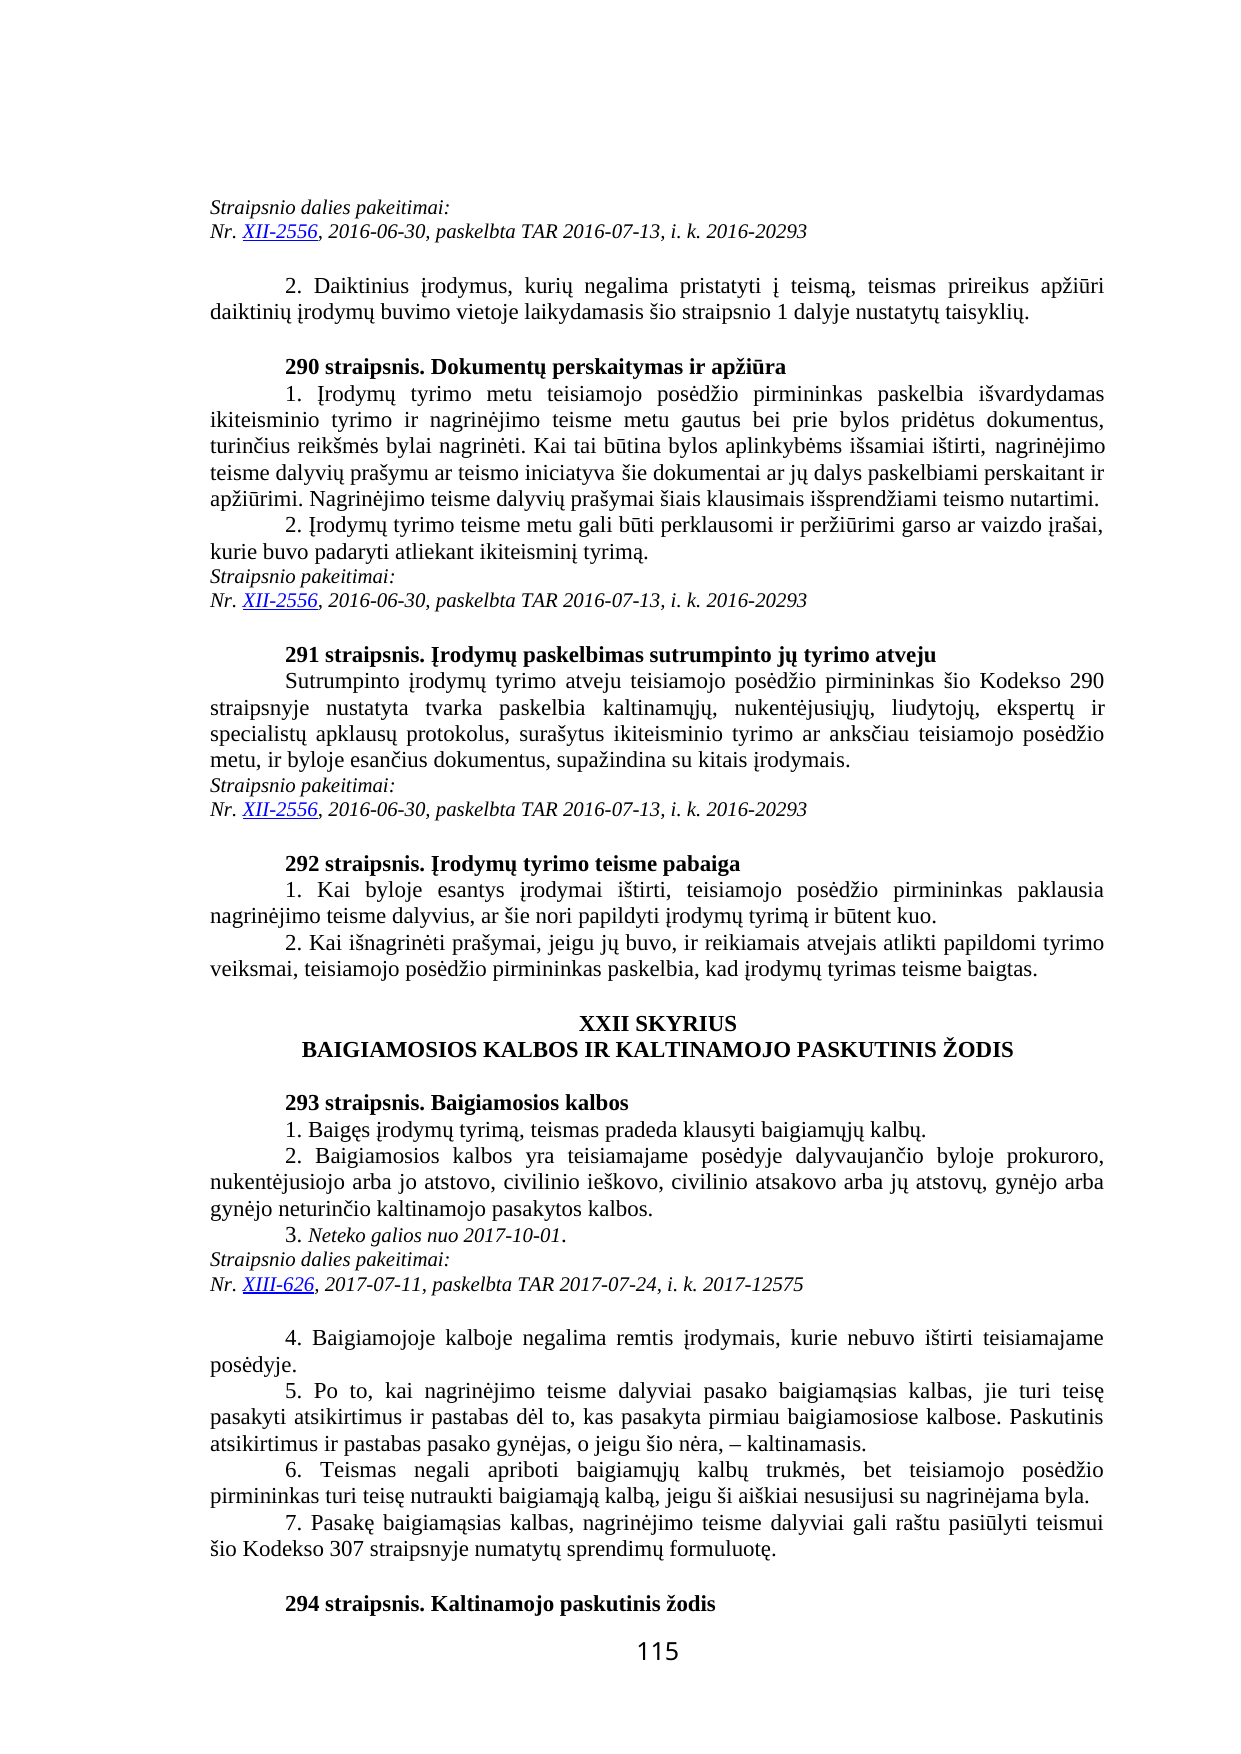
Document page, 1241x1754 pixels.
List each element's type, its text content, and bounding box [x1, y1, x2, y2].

text Nr. XII-2556, 2016-06-30, paskelbta TAR 2016-07-13, i. k. 2016-20293 [210, 219, 1106, 243]
text 7. Pasakę baigiamąsias kalbas, nagrinėjimo teisme dalyviai gali raštu pasiūlyti teismui šio Kodekso 307 straipsnyje numatytų sprendimų formuluotę. [210, 1509, 1106, 1561]
text XXII skyrius [210, 1010, 1106, 1037]
text Straipsnio dalies pakeitimai: [210, 1247, 1106, 1271]
text 291 straipsnis. Įrodymų paskelbimas sutrumpinto jų tyrimo atveju [210, 641, 1106, 667]
text 1. Baigęs įrodymų tyrimą, teismas pradeda klausyti baigiamųjų kalbų. [210, 1116, 1106, 1142]
text Straipsnio dalies pakeitimai: [210, 195, 1106, 219]
text 293 straipsnis. Baigiamosios kalbos [210, 1089, 1106, 1116]
text 290 straipsnis. Dokumentų perskaitymas ir apžiūra [210, 353, 1106, 380]
text 4. Baigiamojoje kalboje negalima remtis įrodymais, kurie nebuvo ištirti teisiamajame posėdyje. [210, 1324, 1106, 1377]
text 5. Po to, kai nagrinėjimo teisme dalyviai pasako baigiamąsias kalbas, jie turi teisę pasakyti atsikirtimus ir pastabas dėl to, kas pasakyta pirmiau baigiamosiose kalbose. Paskutinis atsikirtimus ir pastabas pasako gynėjas, o jeigu šio nėra, – kaltinamasis. [210, 1377, 1106, 1456]
text 3. Neteko galios nuo 2017-10-01. [210, 1221, 1106, 1247]
text Nr. XIII-626, 2017-07-11, paskelbta TAR 2017-07-24, i. k. 2017-12575 [210, 1271, 1106, 1296]
text Sutrumpinto įrodymų tyrimo atveju teisiamojo posėdžio pirmininkas šio Kodekso 290 straipsnyje nustatyta tvarka paskelbia kaltinamųjų, nukentėjusiųjų, liudytojų, ekspertų ir specialistų apklausų protokolus, surašytus ikiteisminio tyrimo ar anksčiau teisiamojo posėdžio metu, ir byloje esančius dokumentus, supažindina su kitais įrodymais. [210, 667, 1106, 773]
text Straipsnio pakeitimai: [210, 564, 1106, 588]
text 2. Daiktinius įrodymus, kurių negalima pristatyti į teismą, teismas prireikus apžiūri daiktinių įrodymų buvimo vietoje laikydamasis šio straipsnio 1 dalyje nustatytų taisyklių. [210, 272, 1106, 324]
text Nr. XII-2556, 2016-06-30, paskelbta TAR 2016-07-13, i. k. 2016-20293 [210, 797, 1106, 821]
text 1. Įrodymų tyrimo metu teisiamojo posėdžio pirmininkas paskelbia išvardydamas ikiteisminio tyrimo ir nagrinėjimo teisme metu gautus bei prie bylos pridėtus dokumentus, turinčius reikšmės bylai nagrinėti. Kai tai būtina bylos aplinkybėms išsamiai ištirti, nagrinėjimo teisme dalyvių prašymu ar teismo iniciatyva šie dokumentai ar jų dalys paskelbiami perskaitant ir apžiūrimi. Nagrinėjimo teisme dalyvių prašymai šiais klausimais išsprendžiami teismo nutartimi. [210, 380, 1106, 511]
text 1. Kai byloje esantys įrodymai ištirti, teisiamojo posėdžio pirmininkas paklausia nagrinėjimo teisme dalyvius, ar šie nori papildyti įrodymų tyrimą ir būtent kuo. [210, 876, 1106, 929]
text BAIGIAMOSIOS KALBOS ir kaltinamojo paskutinis žodis [210, 1037, 1106, 1063]
text 292 straipsnis. Įrodymų tyrimo teisme pabaiga [210, 850, 1106, 876]
text 294 straipsnis. Kaltinamojo paskutinis žodis [210, 1590, 1106, 1617]
text Straipsnio pakeitimai: [210, 773, 1106, 797]
text Nr. XII-2556, 2016-06-30, paskelbta TAR 2016-07-13, i. k. 2016-20293 [210, 588, 1106, 612]
text 2. Baigiamosios kalbos yra teisiamajame posėdyje dalyvaujančio byloje prokuroro, nukentėjusiojo arba jo atstovo, civilinio ieškovo, civilinio atsakovo arba jų atstovų, gynėjo arba gynėjo neturinčio kaltinamojo pasakytos kalbos. [210, 1142, 1106, 1221]
text 2. Kai išnagrinėti prašymai, jeigu jų buvo, ir reikiamais atvejais atlikti papildomi tyrimo veiksmai, teisiamojo posėdžio pirmininkas paskelbia, kad įrodymų tyrimas teisme baigtas. [210, 929, 1106, 981]
text 6. Teismas negali apriboti baigiamųjų kalbų trukmės, bet teisiamojo posėdžio pirmininkas turi teisę nutraukti baigiamąją kalbą, jeigu ši aiškiai nesusijusi su nagrinėjama byla. [210, 1456, 1106, 1509]
text 2. Įrodymų tyrimo teisme metu gali būti perklausomi ir peržiūrimi garso ar vaizdo įrašai, kurie buvo padaryti atliekant ikiteisminį tyrimą. [210, 511, 1106, 564]
